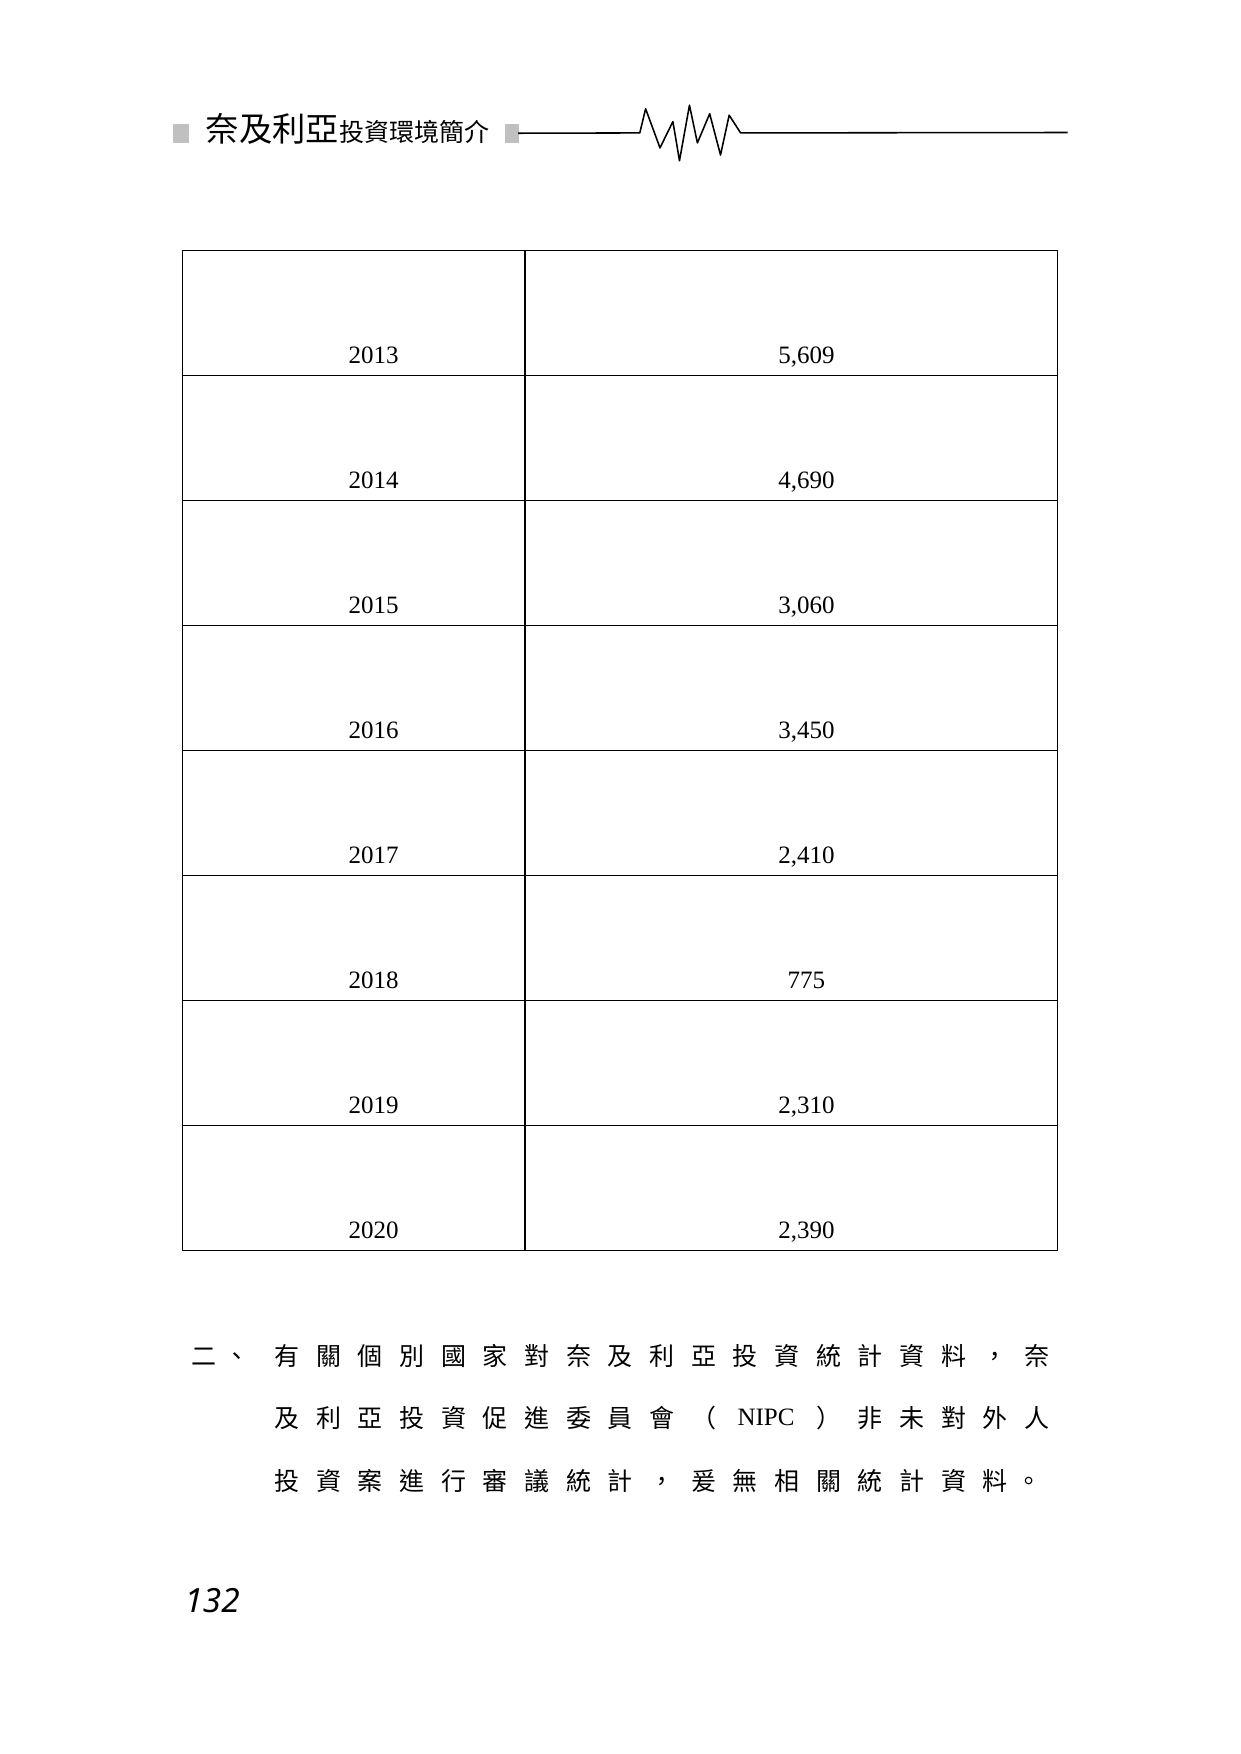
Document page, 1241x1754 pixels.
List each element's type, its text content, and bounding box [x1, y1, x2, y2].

table_cell 2015 [183, 501, 524, 625]
table_cell 2017 [183, 751, 524, 875]
table_cell 2018 [183, 876, 524, 1000]
table_cell 2,390 [526, 1126, 1057, 1250]
table_cell 3,450 [526, 626, 1057, 750]
table_cell 5,609 [526, 251, 1057, 375]
table_cell 2013 [183, 251, 524, 375]
table_cell 2020 [183, 1126, 524, 1250]
table_cell 2016 [183, 626, 524, 750]
table_cell 2,310 [526, 1001, 1057, 1125]
table_cell 2014 [183, 376, 524, 500]
table_cell 2019 [183, 1001, 524, 1125]
table_cell 4,690 [526, 376, 1057, 500]
table_cell 3,060 [526, 501, 1057, 625]
table_cell 775 [526, 876, 1057, 1000]
table_cell 2,410 [526, 751, 1057, 875]
text 二、有關個別國家對奈及利亞投資統計資料，奈及利亞投資促進委員會（NIPC）非未對外人投資案進行審議統計，爰無相關統計資料。 [183, 1313, 1058, 1500]
